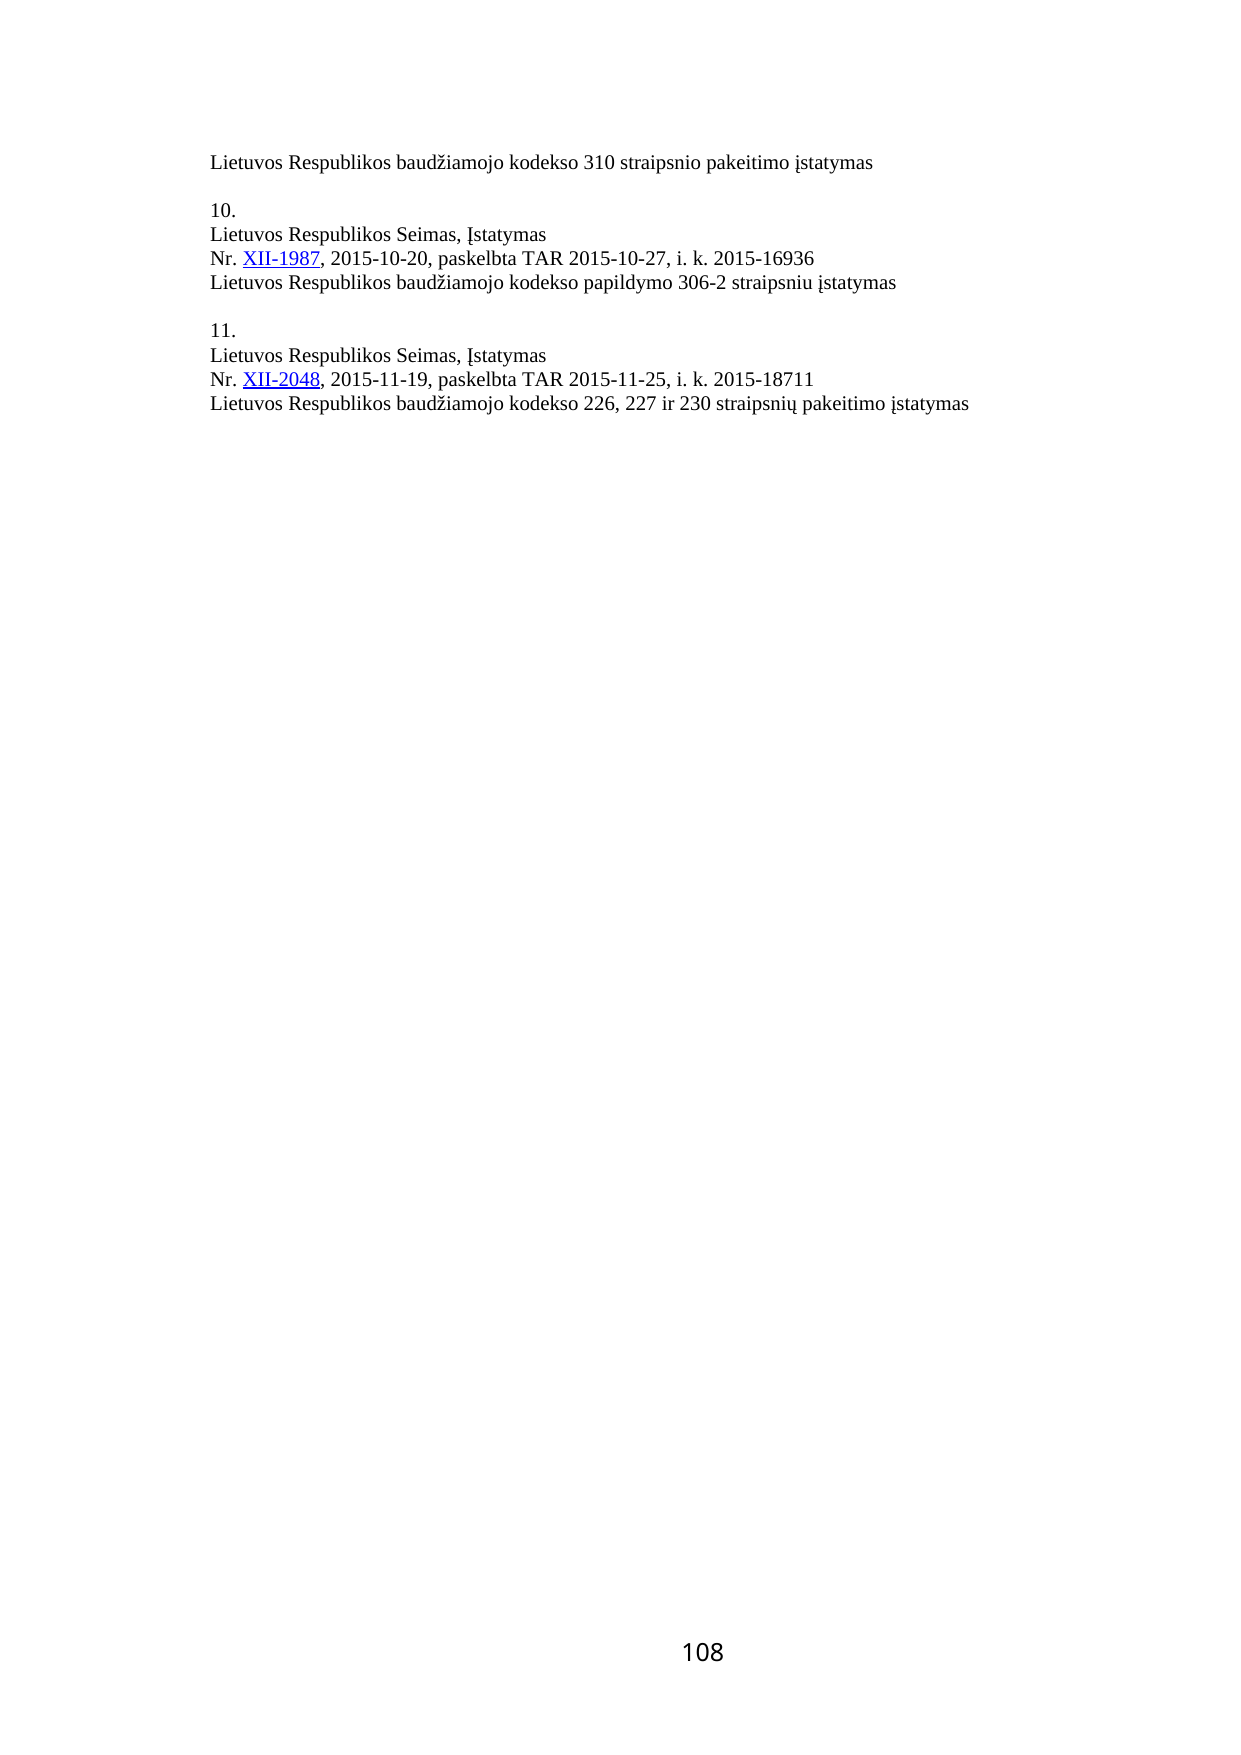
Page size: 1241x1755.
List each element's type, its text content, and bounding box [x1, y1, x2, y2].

text Lietuvos Respublikos Seimas, Įstatymas [210, 222, 1120, 246]
text Lietuvos Respublikos baudžiamojo kodekso papildymo 306-2 straipsniu įstatymas [210, 270, 1120, 294]
text Lietuvos Respublikos baudžiamojo kodekso 226, 227 ir 230 straipsnių pakeitimo įstatymas [210, 391, 1120, 415]
text Nr. XII-1987, 2015-10-20, paskelbta TAR 2015-10-27, i. k. 2015-16936 [210, 246, 1120, 270]
text Lietuvos Respublikos baudžiamojo kodekso 310 straipsnio pakeitimo įstatymas [210, 150, 1120, 174]
text 11. [210, 318, 1120, 342]
text Nr. XII-2048, 2015-11-19, paskelbta TAR 2015-11-25, i. k. 2015-18711 [210, 367, 1120, 391]
text Lietuvos Respublikos Seimas, Įstatymas [210, 342, 1120, 367]
text 10. [210, 198, 1120, 222]
